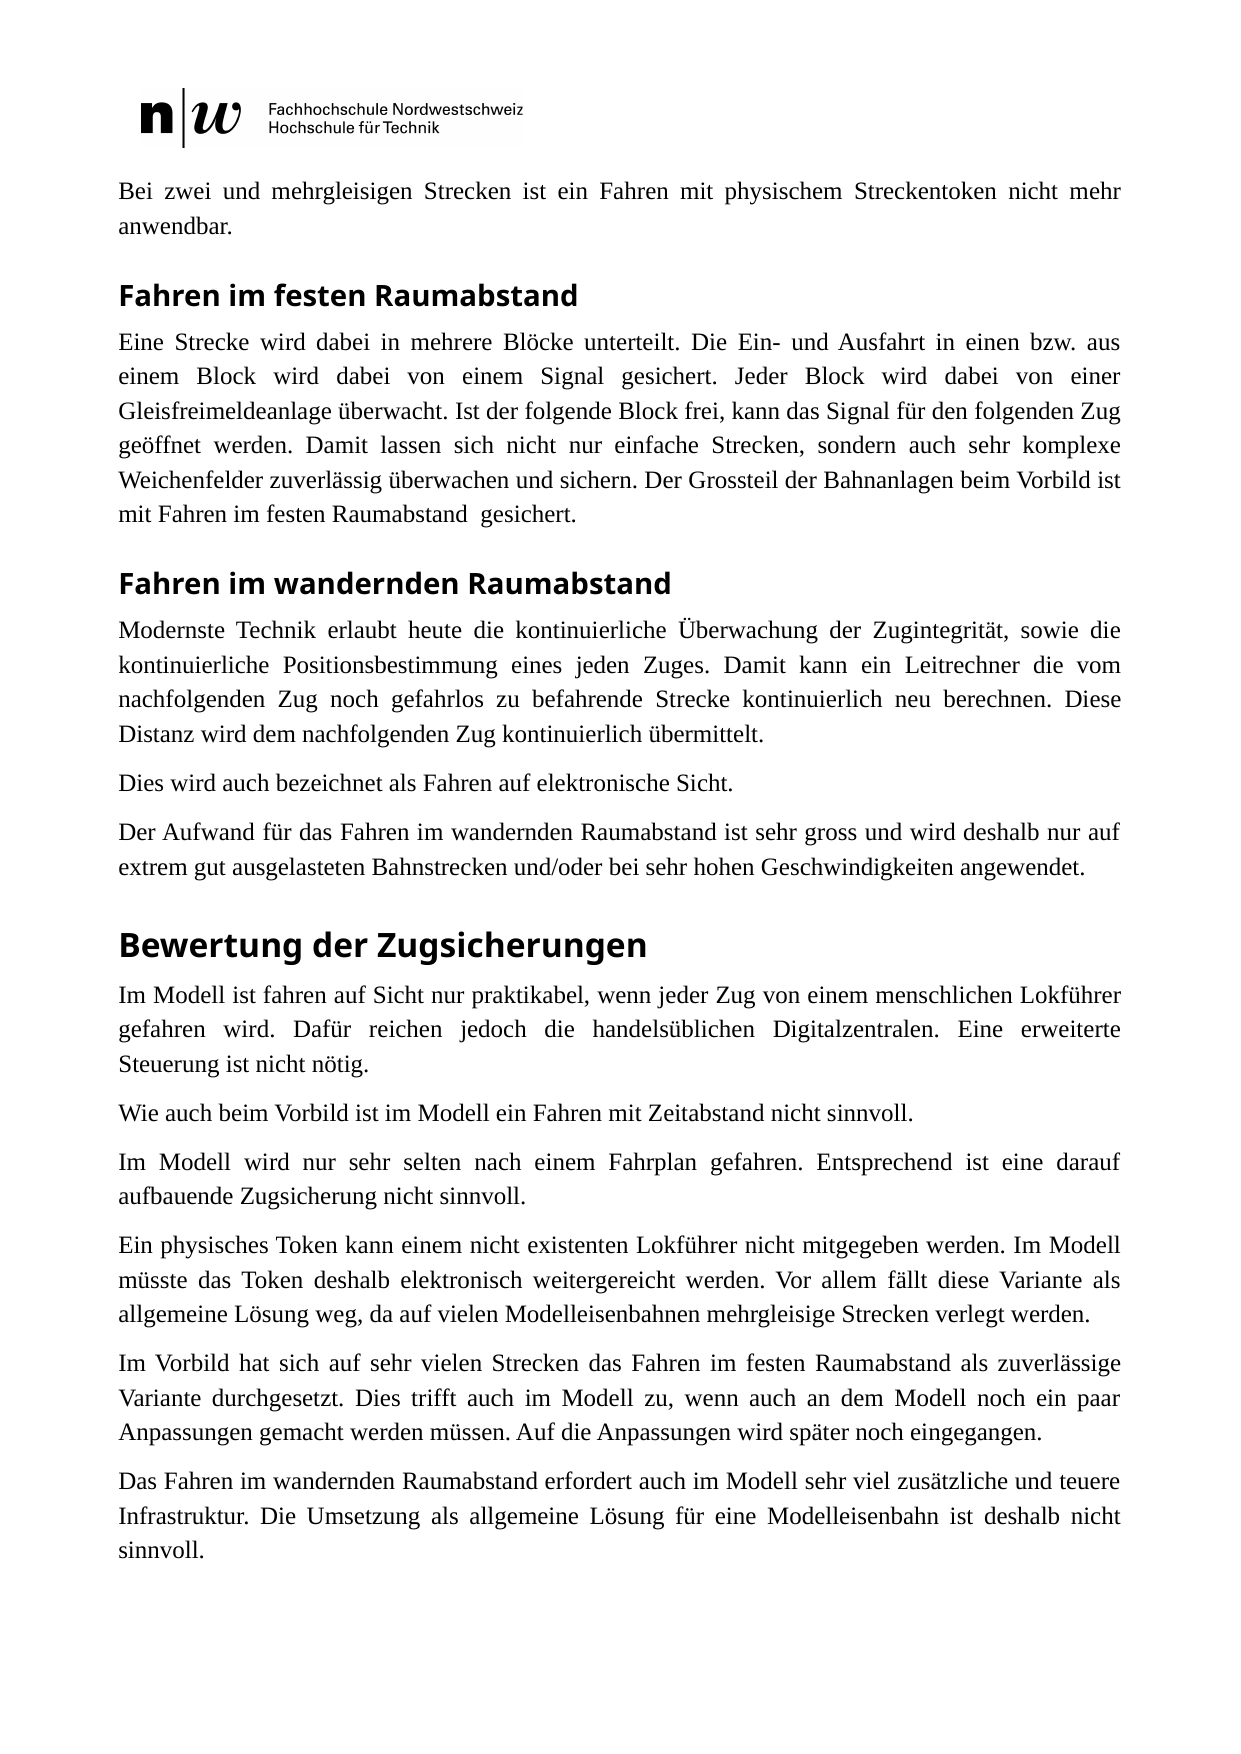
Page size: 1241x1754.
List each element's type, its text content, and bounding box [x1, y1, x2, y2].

text Modernste Technik erlaubt heute die kontinuierliche Überwachung der Zugintegrität, sowie die kontinuierliche Positionsbestimmung eines jeden Zuges. Damit kann ein Leitrechner die vom nachfolgenden Zug noch gefahrlos zu befahrende Strecke kontinuierlich neu berechnen. Diese Distanz wird dem nachfolgenden Zug kontinuierlich übermittelt. [118, 616, 1122, 748]
text Im Modell ist fahren auf Sicht nur praktikabel, wenn jeder Zug von einem menschlichen Lokführer gefahren wird. Dafür reichen jedoch die handelsüblichen Digitalzentralen. Eine erweiterte Steuerung ist nicht nötig. [118, 980, 1122, 1077]
text Der Aufwand für das Fahren im wandernden Raumabstand ist sehr gross und wird deshalb nur auf extrem gut ausgelasteten Bahnstrecken und/oder bei sehr hohen Geschwindigkeiten angewendet. [118, 817, 1122, 880]
text Im Vorbild hat sich auf sehr vielen Strecken das Fahren im festen Raumabstand als zuverlässige Variante durchgesetzt. Dies trifft auch im Modell zu, wenn auch an dem Modell noch ein paar Anpassungen gemacht werden müssen. Auf die Anpassungen wird später noch eingegangen. [118, 1348, 1122, 1446]
text Dies wird auch bezeichnet als Fahren auf elektronische Sicht. [118, 768, 1122, 797]
text Wie auch beim Vorbild ist im Modell ein Fahren mit Zeitabstand nicht sinnvoll. [118, 1098, 1122, 1126]
text Das Fahren im wandernden Raumabstand erfordert auch im Modell sehr viel zusätzliche und teuere Infrastruktur. Die Umsetzung als allgemeine Lösung für eine Modelleisenbahn ist deshalb nicht sinnvoll. [118, 1466, 1122, 1564]
subtitle Fahren im wandernden Raumabstand [118, 563, 1122, 603]
picture [141, 88, 523, 148]
text Im Modell wird nur sehr selten nach einem Fahrplan gefahren. Entsprechend ist eine darauf aufbauende Zugsicherung nicht sinnvoll. [118, 1147, 1122, 1210]
text Eine Strecke wird dabei in mehrere Blöcke unterteilt. Die Ein- und Ausfahrt in einen bzw. aus einem Block wird dabei von einem Signal gesichert. Jeder Block wird dabei von einer Gleisfreimeldeanlage überwacht. Ist der folgende Block frei, kann das Signal für den folgenden Zug geöffnet werden. Damit lassen sich nicht nur einfache Strecken, sondern auch sehr komplexe Weichenfelder zuverlässig überwachen und sichern. Der Grossteil der Bahnanlagen beim Vorbild ist mit Fahren im festen Raumabstand gesichert. [118, 327, 1122, 528]
text Ein physisches Token kann einem nicht existenten Lokführer nicht mitgegeben werden. Im Modell müsste das Token deshalb elektronisch weitergereicht werden. Vor allem fällt diese Variante als allgemeine Lösung weg, da auf vielen Modelleisenbahnen mehrgleisige Strecken verlegt werden. [118, 1230, 1122, 1328]
subtitle Fahren im festen Raumabstand [118, 274, 1122, 314]
subtitle Bewertung der Zugsicherungen [118, 921, 1122, 967]
text Bei zwei und mehrgleisigen Strecken ist ein Fahren mit physischem Streckentoken nicht mehr anwendbar. [118, 176, 1122, 239]
